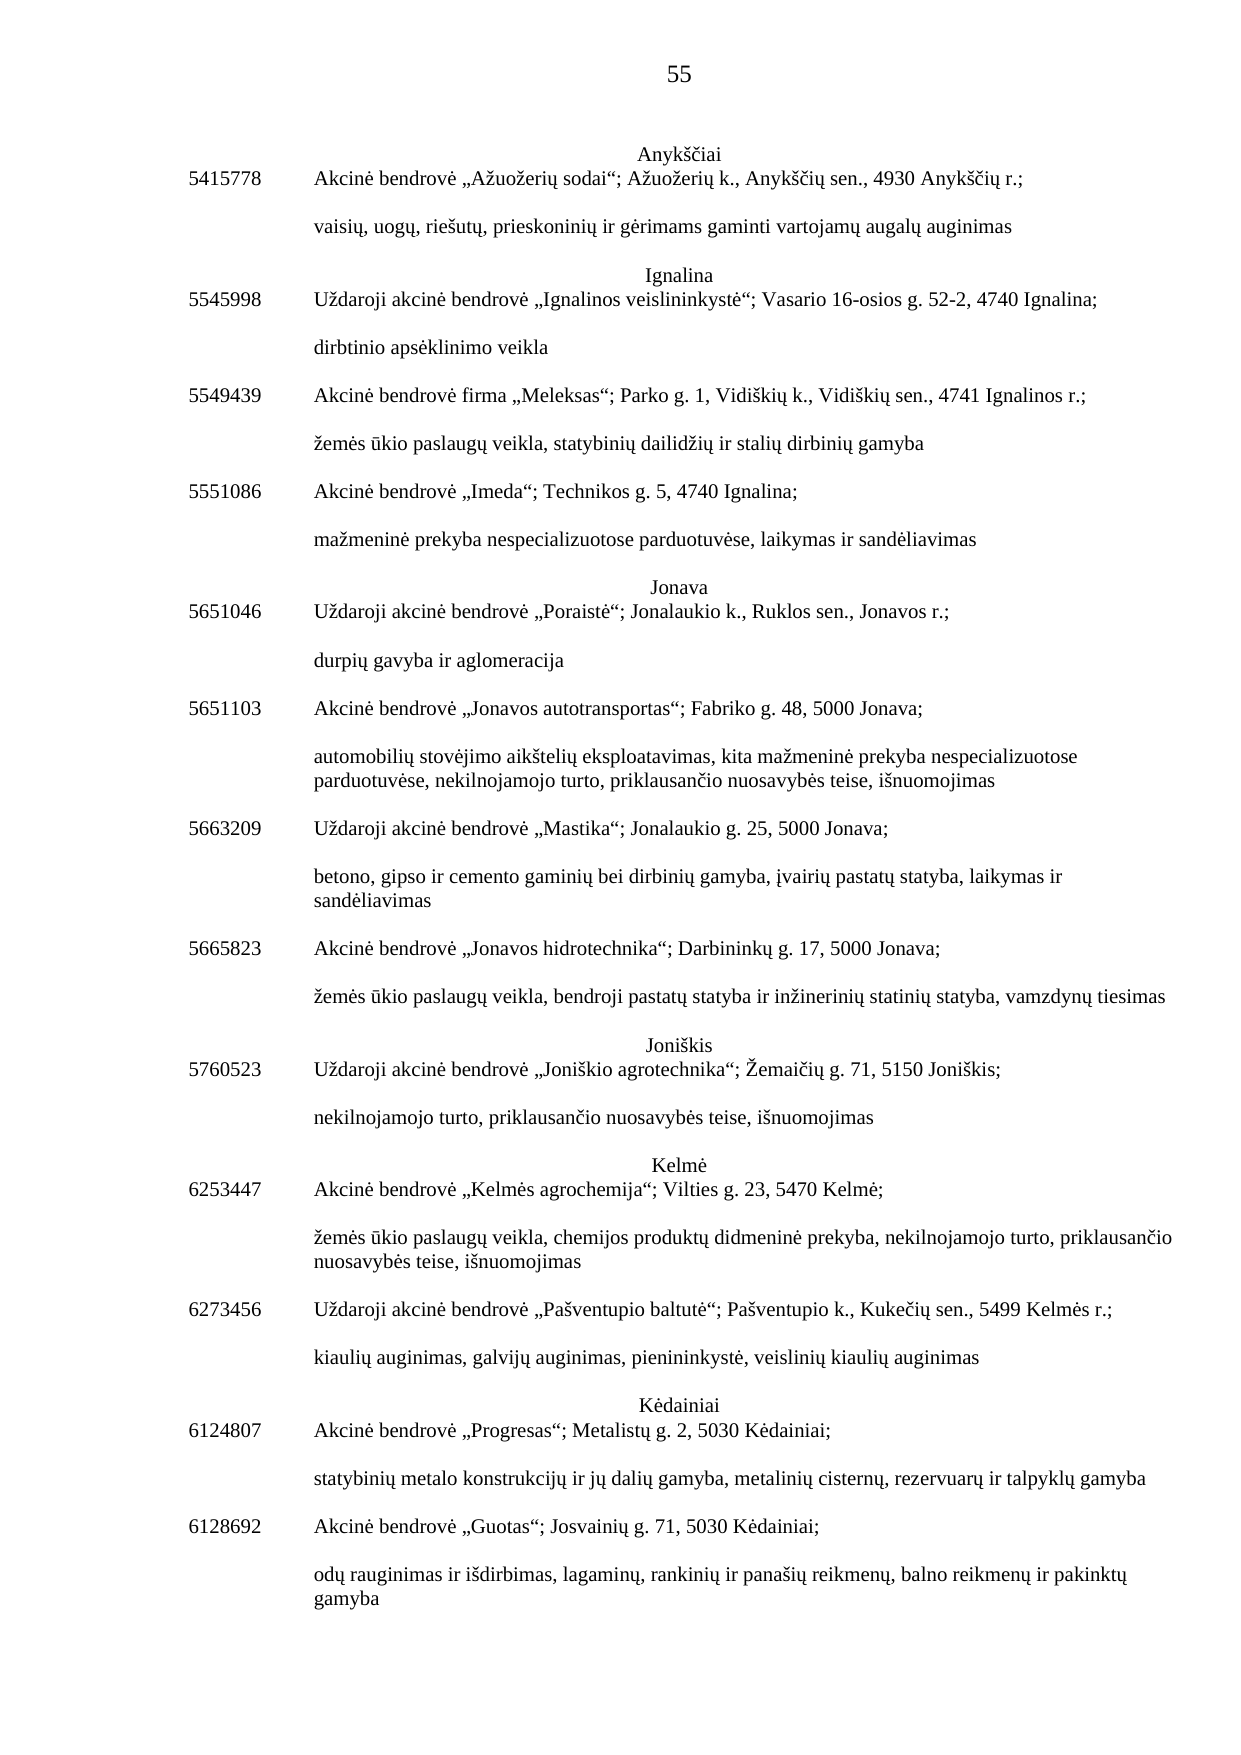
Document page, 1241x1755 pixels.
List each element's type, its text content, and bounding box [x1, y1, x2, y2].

table_cell [177, 912, 1181, 936]
table_cell 6273456 [177, 1297, 308, 1369]
table_cell 5545998 [177, 287, 308, 359]
table_cell Akcinė bendrovė „Kelmės agrochemija“; Vilties g. 23, 5470 Kelmė; žemės ūkio paslaugų veikla, chemijos produktų didmeninė prekyba, nekilnojamojo turto, priklausančio nuosavybės teise, išnuomojimas [308, 1177, 1181, 1273]
table_cell Kėdainiai [177, 1394, 1181, 1417]
table_cell [177, 1490, 1181, 1514]
table_cell Akcinė bendrovė „Imeda“; Technikos g. 5, 4740 Ignalina; mažmeninė prekyba nespecializuotose parduotuvėse, laikymas ir sandėliavimas [308, 479, 1181, 551]
table_cell 6128692 [177, 1514, 308, 1610]
table_cell [177, 1369, 1181, 1393]
table_cell Akcinė bendrovė firma „Meleksas“; Parko g. 1, Vidiškių k., Vidiškių sen., 4741 Ignalinos r.; žemės ūkio paslaugų veikla, statybinių dailidžių ir stalių dirbinių gamyba [308, 383, 1181, 455]
table_cell Uždaroji akcinė bendrovė „Poraistė“; Jonalaukio k., Ruklos sen., Jonavos r.; durpių gavyba ir aglomeracija [308, 599, 1181, 672]
table_cell [177, 118, 1181, 142]
table_cell [177, 551, 1181, 575]
table_cell [177, 1610, 1181, 1634]
table_cell Akcinė bendrovė „Guotas“; Josvainių g. 71, 5030 Kėdainiai; odų rauginimas ir išdirbimas, lagaminų, rankinių ir panašių reikmenų, balno reikmenų ir pakinktų gamyba [308, 1514, 1181, 1610]
table_cell 5665823 [177, 936, 308, 1008]
table_cell [177, 455, 1181, 479]
table_cell 5549439 [177, 383, 308, 455]
table_cell Uždaroji akcinė bendrovė „Joniškio agrotechnika“; Žemaičių g. 71, 5150 Joniškis; nekilnojamojo turto, priklausančio nuosavybės teise, išnuomojimas [308, 1057, 1181, 1129]
table_cell [177, 239, 1181, 262]
table_cell Kelmė [177, 1153, 1181, 1177]
table_cell [177, 672, 1181, 696]
table_cell Akcinė bendrovė „Jonavos autotransportas“; Fabriko g. 48, 5000 Jonava; automobilių stovėjimo aikštelių eksploatavimas, kita mažmeninė prekyba nespecializuotose parduotuvėse, nekilnojamojo turto, priklausančio nuosavybės teise, išnuomojimas [308, 696, 1181, 792]
table_cell 5551086 [177, 479, 308, 551]
table_cell 5651046 [177, 599, 308, 672]
table_cell Uždaroji akcinė bendrovė „Pašventupio baltutė“; Pašventupio k., Kukečių sen., 5499 Kelmės r.; kiaulių auginimas, galvijų auginimas, pienininkystė, veislinių kiaulių auginimas [308, 1297, 1181, 1369]
table_cell Akcinė bendrovė „Ažuožerių sodai“; Ažuožerių k., Anykščių sen., 4930 Anykščių r.; vaisių, uogų, riešutų, prieskoninių ir gėrimams gaminti vartojamų augalų auginimas [308, 166, 1181, 238]
table_cell Jonava [177, 575, 1181, 599]
table_cell 5651103 [177, 696, 308, 792]
table_cell 6124807 [177, 1418, 308, 1490]
table_cell Uždaroji akcinė bendrovė „Ignalinos veislininkystė“; Vasario 16-osios g. 52-2, 4740 Ignalina; dirbtinio apsėklinimo veikla [308, 287, 1181, 359]
table_cell Joniškis [177, 1033, 1181, 1057]
table_cell Anykščiai [177, 142, 1181, 166]
table_cell [177, 1129, 1181, 1153]
table_cell [177, 1009, 1181, 1032]
table_cell Ignalina [177, 263, 1181, 287]
table_cell Akcinė bendrovė „Jonavos hidrotechnika“; Darbininkų g. 17, 5000 Jonava; žemės ūkio paslaugų veikla, bendroji pastatų statyba ir inžinerinių statinių statyba, vamzdynų tiesimas [308, 936, 1181, 1008]
table_cell [177, 792, 1181, 816]
table_cell [177, 1273, 1181, 1297]
table_cell 5663209 [177, 816, 308, 912]
table_cell 5415778 [177, 166, 308, 238]
table_cell 5760523 [177, 1057, 308, 1129]
table_cell [177, 359, 1181, 383]
table_cell Akcinė bendrovė „Progresas“; Metalistų g. 2, 5030 Kėdainiai; statybinių metalo konstrukcijų ir jų dalių gamyba, metalinių cisternų, rezervuarų ir talpyklų gamyba [308, 1418, 1181, 1490]
table_cell 6253447 [177, 1177, 308, 1273]
table_cell Uždaroji akcinė bendrovė „Mastika“; Jonalaukio g. 25, 5000 Jonava; betono, gipso ir cemento gaminių bei dirbinių gamyba, įvairių pastatų statyba, laikymas ir sandėliavimas [308, 816, 1181, 912]
